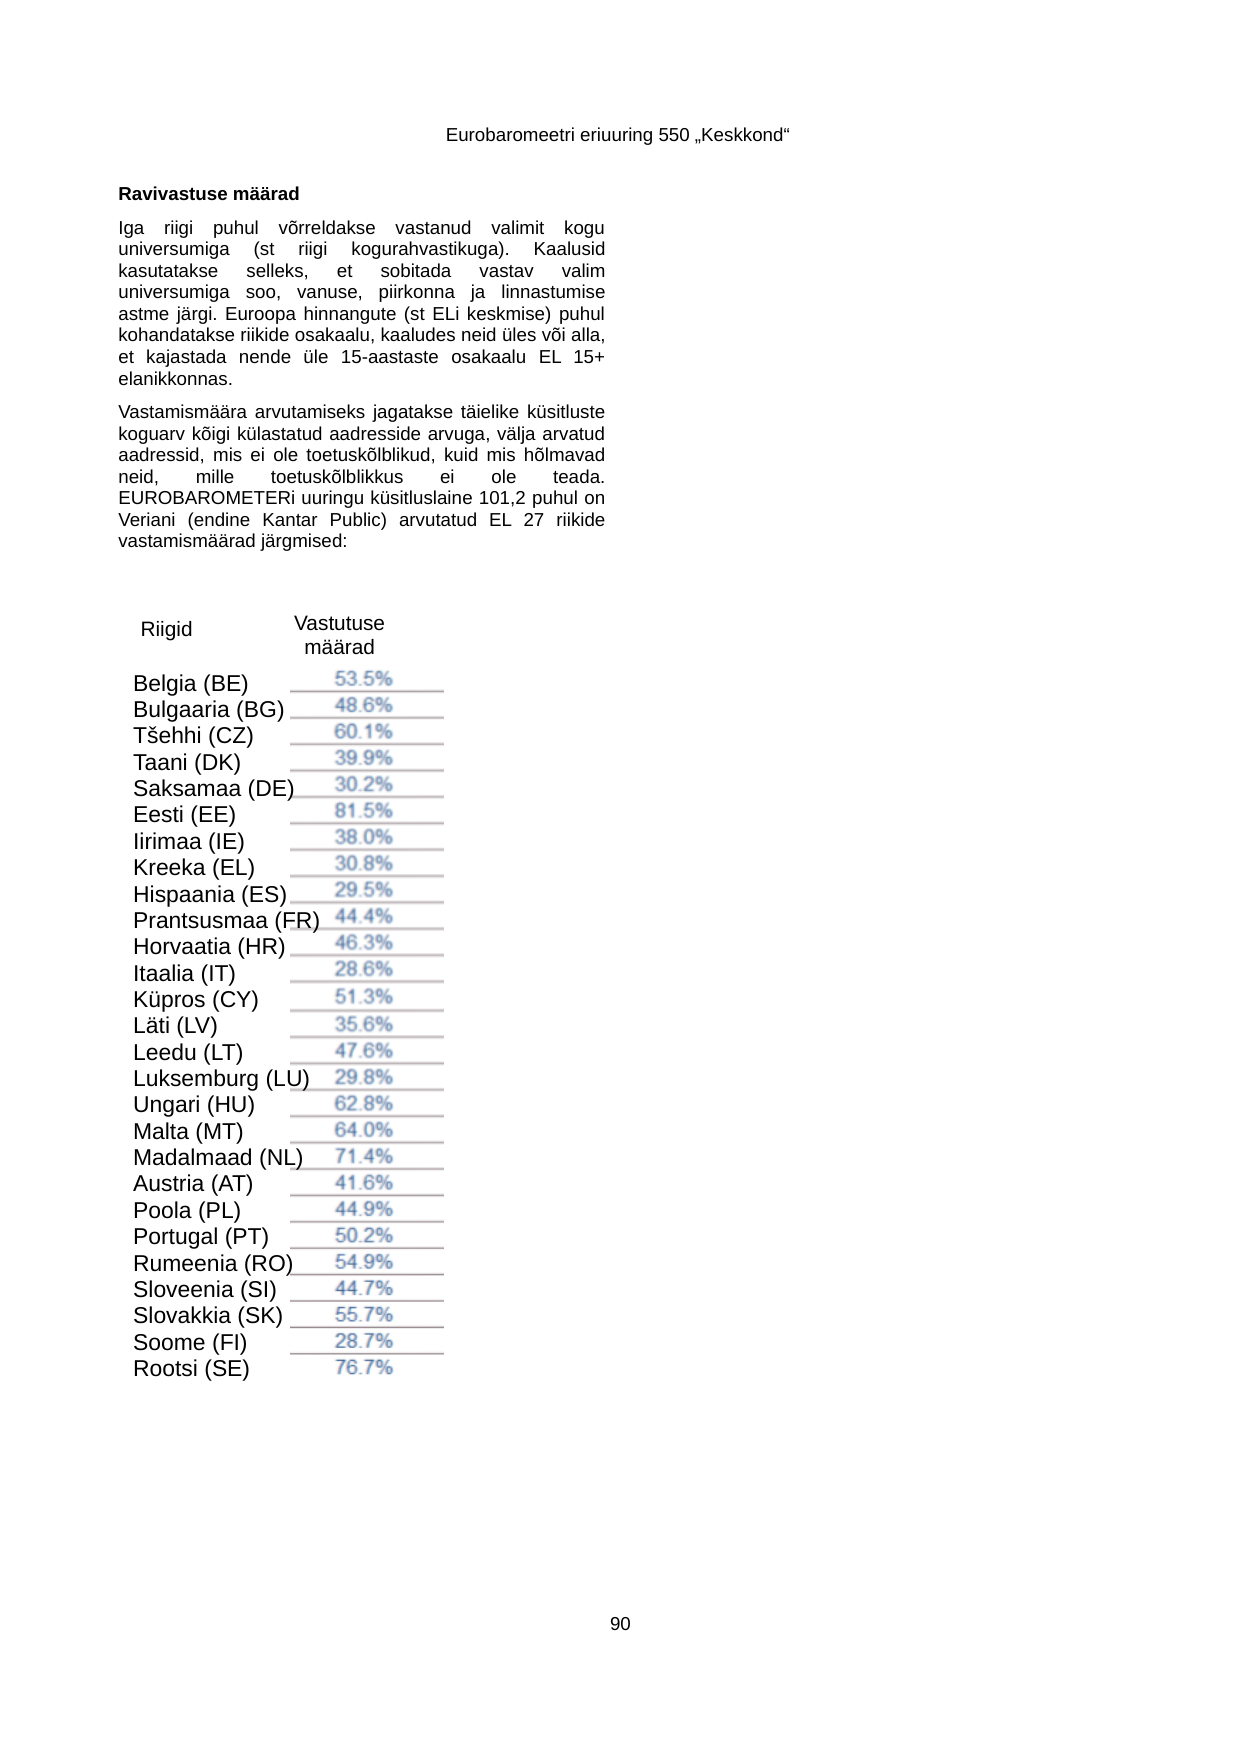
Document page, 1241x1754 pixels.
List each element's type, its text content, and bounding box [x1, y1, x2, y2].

picture [290, 662, 444, 1381]
text Iga riigi puhul võrreldakse vastanud valimit kogu universumiga (st riigi kogurahvastikuga). Kaalusid kasutatakse selleks, et sobitada vastav valim universumiga soo, vanuse, piirkonna ja linnastumise astme järgi. Euroopa hinnangute (st ELi keskmise) puhul kohandatakse riikide osakaalu, kaaludes neid üles või alla, et kajastada nende üle 15-aastaste osakaalu EL 15+ elanikkonnas. [118, 216, 605, 389]
text Vastamismäära arvutamiseks jagatakse täielike küsitluste koguarv kõigi külastatud aadresside arvuga, välja arvatud aadressid, mis ei ole toetuskõlblikud, kuid mis hõlmavad neid, mille toetuskõlblikkus ei ole teada. EUROBAROMETERi uuringu küsitluslaine 101,2 puhul on Veriani (endine Kantar Public) arvutatud EL 27 riikide vastamismäärad järgmised: [118, 401, 605, 552]
text Ravivastuse määrad [118, 183, 605, 204]
